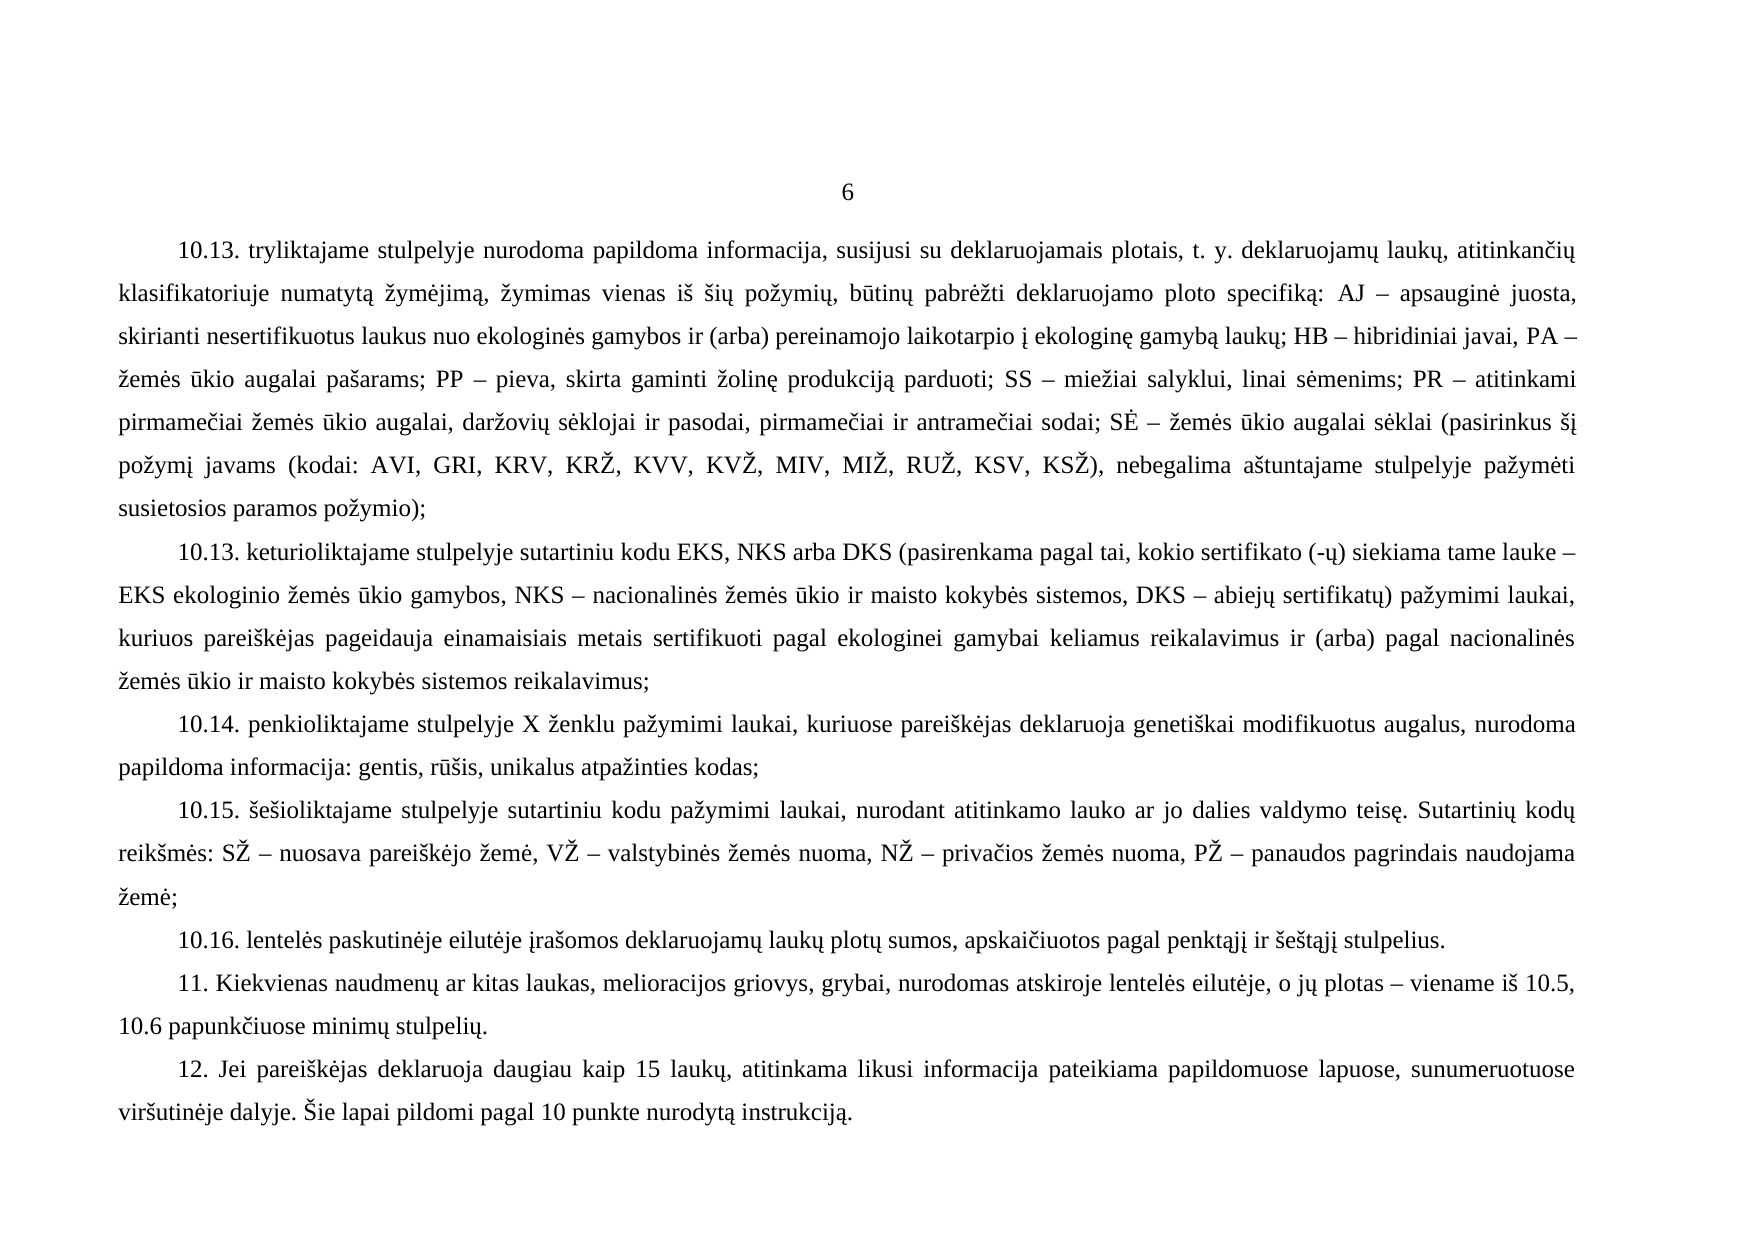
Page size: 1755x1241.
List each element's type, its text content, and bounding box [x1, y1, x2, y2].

text 10.16. lentelės paskutinėje eilutėje įrašomos deklaruojamų laukų plotų sumos, apskaičiuotos pagal penktąjį ir šeštąjį stulpelius. [118, 925, 1577, 953]
text 12. Jei pareiškėjas deklaruoja daugiau kaip 15 laukų, atitinkama likusi informacija pateikiama papildomuose lapuose, sunumeruotuose viršutinėje dalyje. Šie lapai pildomi pagal 10 punkte nurodytą instrukciją. [118, 1054, 1577, 1126]
text 10.15. šešioliktajame stulpelyje sutartiniu kodu pažymimi laukai, nurodant atitinkamo lauko ar jo dalies valdymo teisę. Sutartinių kodų reikšmės: SŽ – nuosava pareiškėjo žemė, VŽ – valstybinės žemės nuoma, NŽ – privačios žemės nuoma, PŽ – panaudos pagrindais naudojama žemė; [118, 795, 1577, 910]
text 11. Kiekvienas naudmenų ar kitas laukas, melioracijos griovys, grybai, nurodomas atskiroje lentelės eilutėje, o jų plotas – viename iš 10.5, 10.6 papunkčiuose minimų stulpelių. [118, 968, 1577, 1040]
text 10.13. keturioliktajame stulpelyje sutartiniu kodu EKS, NKS arba DKS (pasirenkama pagal tai, kokio sertifikato (-ų) siekiama tame lauke – EKS ekologinio žemės ūkio gamybos, NKS – nacionalinės žemės ūkio ir maisto kokybės sistemos, DKS – abiejų sertifikatų) pažymimi laukai, kuriuos pareiškėjas pageidauja einamaisiais metais sertifikuoti pagal ekologinei gamybai keliamus reikalavimus ir (arba) pagal nacionalinės žemės ūkio ir maisto kokybės sistemos reikalavimus; [118, 537, 1577, 695]
text 10.13. tryliktajame stulpelyje nurodoma papildoma informacija, susijusi su deklaruojamais plotais, t. y. deklaruojamų laukų, atitinkančių klasifikatoriuje numatytą žymėjimą, žymimas vienas iš šių požymių, būtinų pabrėžti deklaruojamo ploto specifiką: AJ – apsauginė juosta, skirianti nesertifikuotus laukus nuo ekologinės gamybos ir (arba) pereinamojo laikotarpio į ekologinę gamybą laukų; HB – hibridiniai javai, PA – žemės ūkio augalai pašarams; PP – pieva, skirta gaminti žolinę produkciją parduoti; SS – miežiai salyklui, linai sėmenims; PR – atitinkami pirmamečiai žemės ūkio augalai, daržovių sėklojai ir pasodai, pirmamečiai ir antramečiai sodai; SĖ – žemės ūkio augalai sėklai (pasirinkus šį požymį javams (kodai: AVI, GRI, KRV, KRŽ, KVV, KVŽ, MIV, MIŽ, RUŽ, KSV, KSŽ), nebegalima aštuntajame stulpelyje pažymėti susietosios paramos požymio); [118, 235, 1577, 522]
text 10.14. penkioliktajame stulpelyje X ženklu pažymimi laukai, kuriuose pareiškėjas deklaruoja genetiškai modifikuotus augalus, nurodoma papildoma informacija: gentis, rūšis, unikalus atpažinties kodas; [118, 709, 1577, 781]
